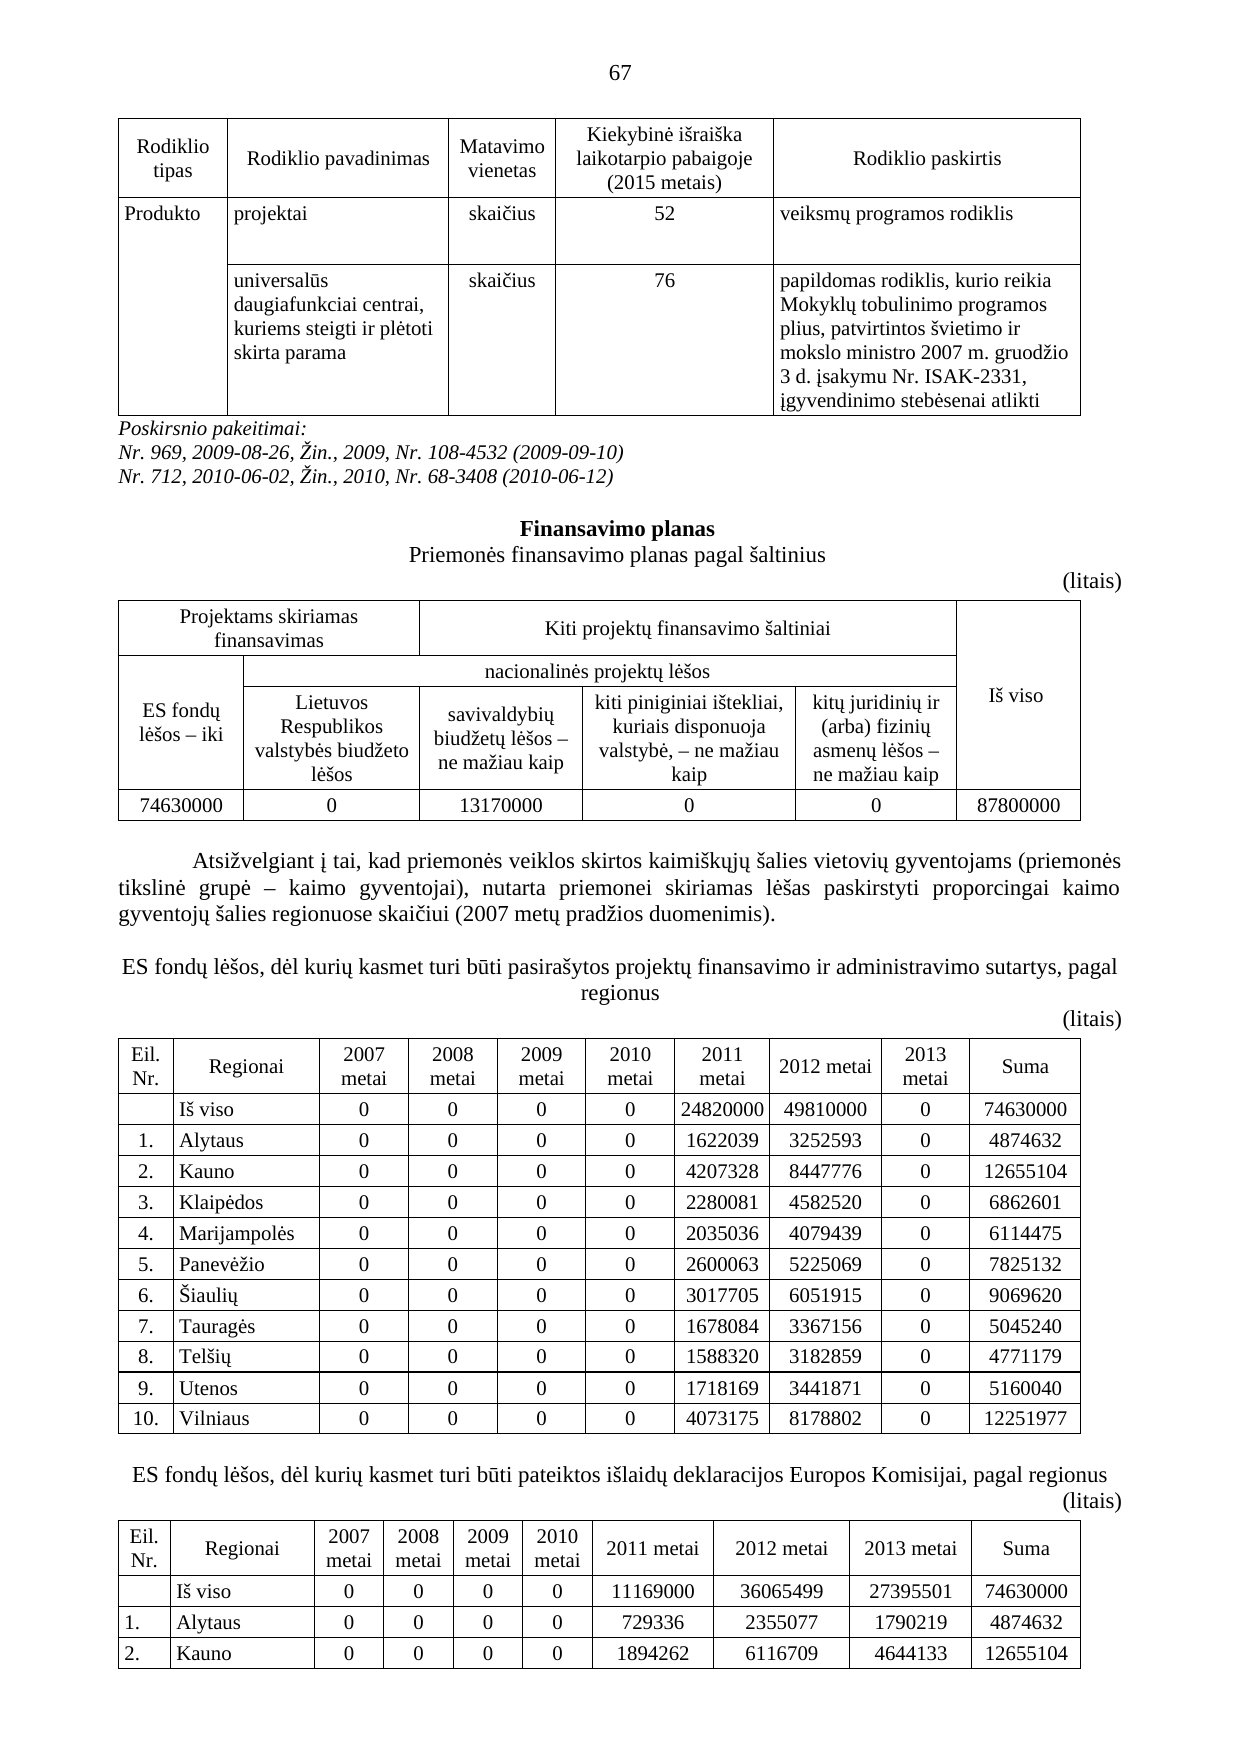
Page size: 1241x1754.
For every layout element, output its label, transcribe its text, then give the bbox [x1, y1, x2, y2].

table_cell 74630000 [972, 1576, 1080, 1606]
table_cell 0 [320, 1094, 408, 1124]
table_cell 0 [320, 1373, 408, 1402]
table_cell 27395501 [850, 1576, 971, 1606]
table_cell skaičius [449, 265, 555, 415]
table_cell ES fondų lėšos – iki [119, 656, 243, 789]
table_cell 0 [882, 1280, 969, 1309]
table_header Kiekybinė išraiška laikotarpio pabaigoje (2015 metais) [556, 119, 773, 197]
table_cell 8178802 [770, 1404, 881, 1433]
table_cell 2. [119, 1156, 173, 1186]
table_cell 0 [409, 1280, 497, 1309]
table_cell 0 [882, 1094, 969, 1124]
table_cell 0 [409, 1311, 497, 1341]
table_header 2007 metai [315, 1521, 383, 1575]
table_cell 4. [119, 1218, 173, 1248]
table_cell Alytaus [171, 1607, 314, 1637]
table_cell 0 [320, 1218, 408, 1248]
table_cell kiti piniginiai ištekliai, kuriais disponuoja valstybė, – ne mažiau kaip [583, 687, 795, 789]
table_header Suma [972, 1521, 1080, 1575]
table_cell 7825132 [970, 1249, 1080, 1279]
table_cell 0 [498, 1311, 585, 1341]
table_cell 0 [454, 1607, 522, 1637]
table_cell 1894262 [593, 1638, 713, 1667]
table_cell 0 [586, 1187, 674, 1217]
table_cell 0 [586, 1218, 674, 1248]
table_cell 0 [320, 1404, 408, 1433]
table_header 2011 metai [675, 1039, 769, 1093]
table_header 2010 metai [523, 1521, 592, 1575]
table_cell 0 [315, 1576, 383, 1606]
table_cell 0 [583, 790, 795, 820]
table_cell 0 [882, 1187, 969, 1217]
table_cell 1718169 [675, 1373, 769, 1402]
text (litais) [118, 567, 1122, 594]
table_cell 1678084 [675, 1311, 769, 1341]
table_cell 24820000 [675, 1094, 769, 1124]
table_cell Alytaus [174, 1125, 319, 1155]
table_cell 0 [882, 1249, 969, 1279]
table_cell Iš viso [174, 1094, 319, 1124]
table_cell 0 [409, 1218, 497, 1248]
table_header 2009 metai [498, 1039, 585, 1093]
table_cell veiksmų programos rodiklis [774, 198, 1080, 264]
table_cell 0 [586, 1156, 674, 1186]
table_cell 0 [409, 1094, 497, 1124]
table_cell 7. [119, 1311, 173, 1341]
table_cell Kauno [174, 1156, 319, 1186]
table_cell Tauragės [174, 1311, 319, 1341]
table_cell 8. [119, 1342, 173, 1371]
table_cell Panevėžio [174, 1249, 319, 1279]
table_cell 0 [586, 1280, 674, 1309]
table_cell Vilniaus [174, 1404, 319, 1433]
table_cell 0 [586, 1249, 674, 1279]
table_cell 3252593 [770, 1125, 881, 1155]
table_cell 0 [498, 1249, 585, 1279]
text (litais) [118, 1005, 1122, 1032]
table_header 2008 metai [409, 1039, 497, 1093]
table_header Rodiklio tipas [119, 119, 227, 197]
table_cell 0 [498, 1342, 585, 1371]
table_cell 0 [523, 1607, 592, 1637]
table_cell 49810000 [770, 1094, 881, 1124]
table_cell 2280081 [675, 1187, 769, 1217]
table_cell 4582520 [770, 1187, 881, 1217]
table_cell 5045240 [970, 1311, 1080, 1341]
table_cell 0 [315, 1607, 383, 1637]
table_cell 0 [882, 1218, 969, 1248]
table_cell 12655104 [970, 1156, 1080, 1186]
table_cell 2035036 [675, 1218, 769, 1248]
table_cell 0 [409, 1156, 497, 1186]
text Poskirsnio pakeitimai: [118, 416, 1122, 440]
table_cell 0 [320, 1249, 408, 1279]
table_cell [119, 1094, 173, 1124]
table_cell 0 [320, 1311, 408, 1341]
table_cell 10. [119, 1404, 173, 1433]
table_cell 0 [320, 1156, 408, 1186]
table_cell 0 [523, 1576, 592, 1606]
table_cell Produkto [119, 198, 227, 415]
table_cell 4874632 [970, 1125, 1080, 1155]
table_cell 6. [119, 1280, 173, 1309]
table_cell 6114475 [970, 1218, 1080, 1248]
table_cell projektai [228, 198, 448, 264]
table_header Eil. Nr. [119, 1039, 173, 1093]
table_header 2013 metai [882, 1039, 969, 1093]
table_cell 0 [320, 1342, 408, 1371]
table_cell Klaipėdos [174, 1187, 319, 1217]
table_header 2013 metai [850, 1521, 971, 1575]
table_cell 4073175 [675, 1404, 769, 1433]
table_cell 5. [119, 1249, 173, 1279]
table_cell 1588320 [675, 1342, 769, 1371]
table_cell 5160040 [970, 1373, 1080, 1402]
table_cell 2600063 [675, 1249, 769, 1279]
table_header 2012 metai [770, 1039, 881, 1093]
table_cell 0 [586, 1125, 674, 1155]
table_cell 0 [523, 1638, 592, 1667]
table_cell 0 [320, 1125, 408, 1155]
table_cell 1. [119, 1125, 173, 1155]
table_cell 0 [586, 1404, 674, 1433]
table_cell 2. [119, 1638, 170, 1667]
table_header 2009 metai [454, 1521, 522, 1575]
table_header Suma [970, 1039, 1080, 1093]
table_cell savivaldybių biudžetų lėšos – ne mažiau kaip [420, 687, 582, 789]
table_cell 74630000 [119, 790, 243, 820]
table_cell [119, 1576, 170, 1606]
table_header Kiti projektų finansavimo šaltiniai [420, 601, 956, 655]
table_cell 0 [498, 1218, 585, 1248]
table_cell 0 [384, 1638, 453, 1667]
table_cell 4079439 [770, 1218, 881, 1248]
table_header Rodiklio pavadinimas [228, 119, 448, 197]
table_cell 4207328 [675, 1156, 769, 1186]
table_cell 52 [556, 198, 773, 264]
table_cell 4874632 [972, 1607, 1080, 1637]
table_header 2007 metai [320, 1039, 408, 1093]
table_header Projektams skiriamas finansavimas [119, 601, 419, 655]
table_cell papildomas rodiklis, kurio reikia Mokyklų tobulinimo programos plius, patvirtintos švietimo ir mokslo ministro 2007 m. gruodžio 3 d. įsakymu Nr. ISAK-2331, įgyvendinimo stebėsenai atlikti [774, 265, 1080, 415]
table_cell 0 [882, 1404, 969, 1433]
table_cell 0 [320, 1280, 408, 1309]
table_cell 11169000 [593, 1576, 713, 1606]
table_header Iš viso [957, 601, 1080, 789]
table_cell 0 [882, 1342, 969, 1371]
table_header 2010 metai [586, 1039, 674, 1093]
table_cell 0 [498, 1373, 585, 1402]
table_header Eil. Nr. [119, 1521, 170, 1575]
table_cell skaičius [449, 198, 555, 264]
table_cell 3017705 [675, 1280, 769, 1309]
table_cell 3441871 [770, 1373, 881, 1402]
table_cell 76 [556, 265, 773, 415]
table_cell 9. [119, 1373, 173, 1402]
table_cell 0 [244, 790, 419, 820]
table_cell nacionalinės projektų lėšos [244, 656, 956, 686]
table_cell 87800000 [957, 790, 1080, 820]
table_cell Iš viso [171, 1576, 314, 1606]
table_cell 0 [409, 1342, 497, 1371]
table_header 2008 metai [384, 1521, 453, 1575]
table_cell 0 [882, 1311, 969, 1341]
table_cell Marijampolės [174, 1218, 319, 1248]
table_header 2012 metai [714, 1521, 849, 1575]
text Priemonės finansavimo planas pagal šaltinius [118, 541, 1122, 567]
table_cell 3182859 [770, 1342, 881, 1371]
table_cell Utenos [174, 1373, 319, 1402]
table_cell 1622039 [675, 1125, 769, 1155]
table_cell 3367156 [770, 1311, 881, 1341]
table_cell universalūs daugiafunkciai centrai, kuriems steigti ir plėtoti skirta parama [228, 265, 448, 415]
table_cell 12655104 [972, 1638, 1080, 1667]
table_cell 0 [586, 1311, 674, 1341]
table_cell 0 [586, 1094, 674, 1124]
table_cell 0 [384, 1576, 453, 1606]
table_cell 13170000 [420, 790, 582, 820]
table_cell 0 [882, 1125, 969, 1155]
table_cell 0 [409, 1404, 497, 1433]
table_cell 8447776 [770, 1156, 881, 1186]
table_header Regionai [171, 1521, 314, 1575]
text ES fondų lėšos, dėl kurių kasmet turi būti pateiktos išlaidų deklaracijos Europos Komisijai, pagal regionus [118, 1461, 1122, 1487]
table_cell 0 [320, 1187, 408, 1217]
table_header Regionai [174, 1039, 319, 1093]
table_cell kitų juridinių ir (arba) fizinių asmenų lėšos – ne mažiau kaip [796, 687, 956, 789]
table_cell Lietuvos Respublikos valstybės biudžeto lėšos [244, 687, 419, 789]
table_cell 0 [498, 1280, 585, 1309]
table_cell Kauno [171, 1638, 314, 1667]
table_cell 2355077 [714, 1607, 849, 1637]
table_cell 729336 [593, 1607, 713, 1637]
table_cell 74630000 [970, 1094, 1080, 1124]
table_cell 1790219 [850, 1607, 971, 1637]
table_cell 0 [498, 1156, 585, 1186]
table_cell 0 [409, 1125, 497, 1155]
table_cell 0 [498, 1187, 585, 1217]
table_cell 36065499 [714, 1576, 849, 1606]
table_cell 0 [882, 1156, 969, 1186]
text ES fondų lėšos, dėl kurių kasmet turi būti pasirašytos projektų finansavimo ir administravimo sutartys, pagal regionus [118, 953, 1122, 1005]
table_cell 0 [498, 1125, 585, 1155]
table_cell 0 [384, 1607, 453, 1637]
text Nr. 712, 2010-06-02, Žin., 2010, Nr. 68-3408 (2010-06-12) [118, 464, 1122, 488]
table_cell 4771179 [970, 1342, 1080, 1371]
table_cell 0 [409, 1187, 497, 1217]
table_header Rodiklio paskirtis [774, 119, 1080, 197]
table_header 2011 metai [593, 1521, 713, 1575]
table_cell 0 [586, 1342, 674, 1371]
table_cell 3. [119, 1187, 173, 1217]
table_cell 0 [796, 790, 956, 820]
table_cell 0 [586, 1373, 674, 1402]
table_cell 0 [498, 1404, 585, 1433]
table_cell 0 [454, 1576, 522, 1606]
table_cell 0 [454, 1638, 522, 1667]
table_cell 1. [119, 1607, 170, 1637]
table_cell Šiaulių [174, 1280, 319, 1309]
text Finansavimo planas [118, 514, 1122, 541]
table_cell 4644133 [850, 1638, 971, 1667]
text Nr. 969, 2009-08-26, Žin., 2009, Nr. 108-4532 (2009-09-10) [118, 440, 1122, 464]
table_cell 0 [498, 1094, 585, 1124]
table_cell 5225069 [770, 1249, 881, 1279]
table_cell Telšių [174, 1342, 319, 1371]
table_cell 0 [315, 1638, 383, 1667]
table_cell 0 [882, 1373, 969, 1402]
table_cell 6862601 [970, 1187, 1080, 1217]
table_cell 0 [409, 1249, 497, 1279]
text (litais) [118, 1487, 1122, 1513]
table_cell 12251977 [970, 1404, 1080, 1433]
table_cell 6116709 [714, 1638, 849, 1667]
table_cell 0 [409, 1373, 497, 1402]
table_cell 9069620 [970, 1280, 1080, 1309]
text Atsižvelgiant į tai, kad priemonės veiklos skirtos kaimiškųjų šalies vietovių gyventojams (priemonės tikslinė grupė – kaimo gyventojai), nutarta priemonei skiriamas lėšas paskirstyti proporcingai kaimo gyventojų šalies regionuose skaičiui (2007 metų pradžios duomenimis). [118, 847, 1122, 926]
table_header Matavimo vienetas [449, 119, 555, 197]
table_cell 6051915 [770, 1280, 881, 1309]
